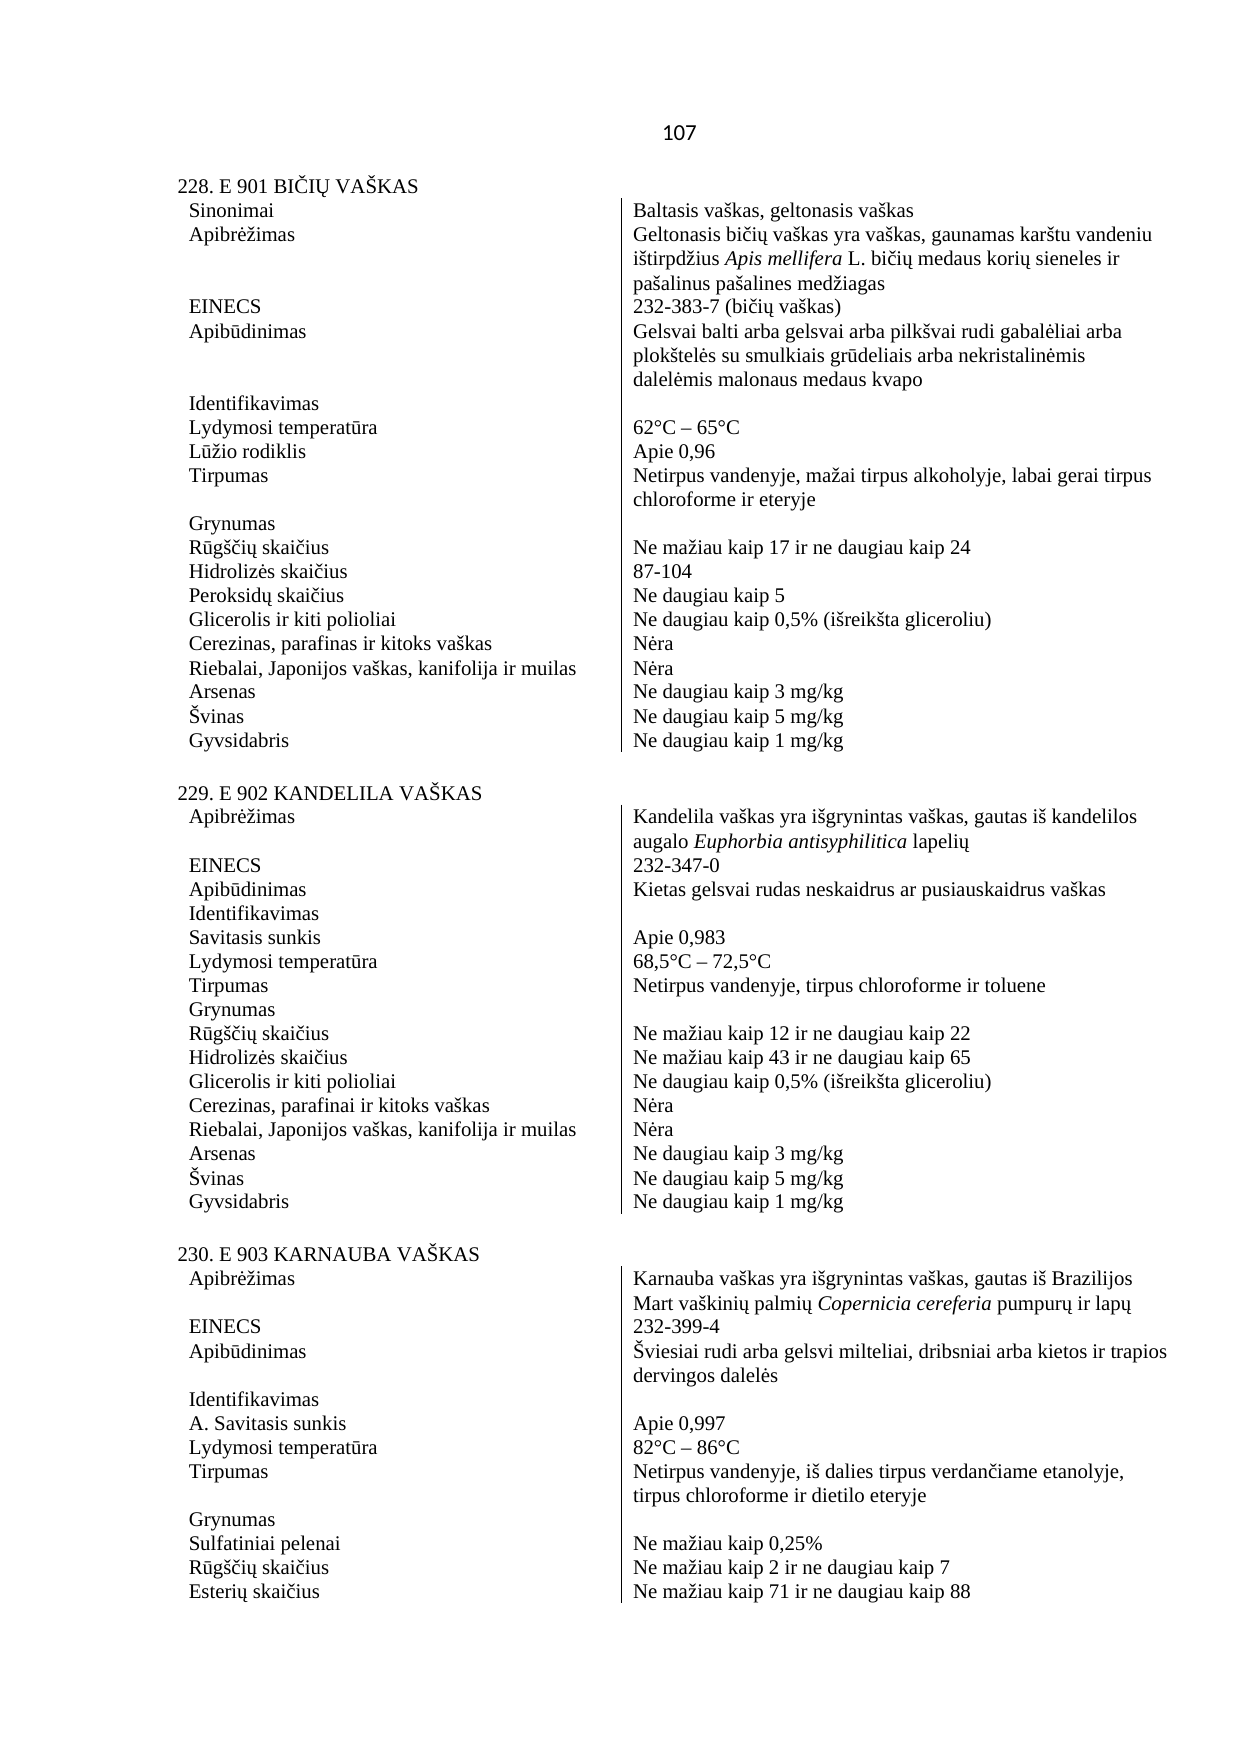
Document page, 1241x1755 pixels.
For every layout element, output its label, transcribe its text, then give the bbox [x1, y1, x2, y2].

table_cell Cerezinas, parafinai ir kitoks vaškas [177, 1093, 621, 1117]
table_cell Arsenas [177, 680, 621, 703]
table_cell Ne mažiau kaip 17 ir ne daugiau kaip 24 [622, 535, 1181, 559]
table_cell 232-399-4 [622, 1315, 1181, 1338]
table_cell Lydymosi temperatūra [177, 415, 621, 439]
table_cell Cerezinas, parafinas ir kitoks vaškas [177, 631, 621, 655]
table_cell Ne daugiau kaip 1 mg/kg [622, 728, 1181, 752]
table_cell Ne mažiau kaip 71 ir ne daugiau kaip 88 [622, 1579, 1181, 1603]
table_header Apibrėžimas [177, 1266, 621, 1314]
table_cell Apie 0,983 [622, 925, 1181, 949]
table_cell 62°C – 65°C [622, 415, 1181, 439]
table_cell Peroksidų skaičius [177, 583, 621, 607]
table_cell Apibūdinimas [177, 1339, 621, 1387]
table_cell [622, 391, 1181, 415]
table_cell Identifikavimas [177, 391, 621, 415]
table_cell Tirpumas [177, 463, 621, 511]
table_cell Netirpus vandenyje, mažai tirpus alkoholyje, labai gerai tirpus chloroforme ir eteryje [622, 463, 1181, 511]
table_cell Riebalai, Japonijos vaškas, kanifolija ir muilas [177, 1117, 621, 1141]
table_cell Grynumas [177, 997, 621, 1021]
table_cell Identifikavimas [177, 1387, 621, 1411]
table_cell Grynumas [177, 511, 621, 535]
table_header Sinonimai [177, 198, 621, 222]
table_cell Apibūdinimas [177, 319, 621, 391]
table_cell Arsenas [177, 1141, 621, 1165]
table_header Kandelila vaškas yra išgrynintas vaškas, gautas iš kandelilos augalo Euphorbia antisyphilitica lapelių [622, 805, 1181, 853]
table_cell Hidrolizės skaičius [177, 559, 621, 583]
table_cell Ne mažiau kaip 43 ir ne daugiau kaip 65 [622, 1045, 1181, 1069]
table_cell Netirpus vandenyje, tirpus chloroforme ir toluene [622, 973, 1181, 997]
table_cell Nėra [622, 1117, 1181, 1141]
text 228. E 901 BIČIŲ VAŠKAS [177, 174, 1181, 198]
table_cell Ne daugiau kaip 5 mg/kg [622, 704, 1181, 728]
table_cell Glicerolis ir kiti polioliai [177, 1069, 621, 1093]
table_cell Ne mažiau kaip 2 ir ne daugiau kaip 7 [622, 1555, 1181, 1579]
table_cell Ne daugiau kaip 3 mg/kg [622, 1141, 1181, 1165]
table_cell 232-347-0 [622, 853, 1181, 877]
table_cell 82°C – 86°C [622, 1435, 1181, 1459]
table_cell Apibrėžimas [177, 222, 621, 294]
table_cell Ne daugiau kaip 0,5% (išreikšta gliceroliu) [622, 1069, 1181, 1093]
table_cell Lydymosi temperatūra [177, 1435, 621, 1459]
table_cell 232-383-7 (bičių vaškas) [622, 295, 1181, 318]
table_cell Šviesiai rudi arba gelsvi milteliai, dribsniai arba kietos ir trapios dervingos dalelės [622, 1339, 1181, 1387]
table_cell Rūgščių skaičius [177, 1021, 621, 1045]
table_cell Netirpus vandenyje, iš dalies tirpus verdančiame etanolyje, tirpus chloroforme ir dietilo eteryje [622, 1459, 1181, 1507]
table_cell Nėra [622, 1093, 1181, 1117]
table_cell 87-104 [622, 559, 1181, 583]
table_cell Geltonasis bičių vaškas yra vaškas, gaunamas karštu vandeniu ištirpdžius Apis mellifera L. bičių medaus korių sieneles ir pašalinus pašalines medžiagas [622, 222, 1181, 294]
table_cell Švinas [177, 704, 621, 728]
table_cell Savitasis sunkis [177, 925, 621, 949]
table_cell Glicerolis ir kiti polioliai [177, 607, 621, 631]
table_cell EINECS [177, 853, 621, 877]
table_cell Apie 0,96 [622, 439, 1181, 463]
table_cell Tirpumas [177, 973, 621, 997]
table_cell Ne daugiau kaip 5 mg/kg [622, 1165, 1181, 1189]
table_cell Ne daugiau kaip 1 mg/kg [622, 1190, 1181, 1213]
table_cell 68,5°C – 72,5°C [622, 949, 1181, 973]
table_cell Lydymosi temperatūra [177, 949, 621, 973]
table_cell Ne daugiau kaip 5 [622, 583, 1181, 607]
table_cell [622, 1387, 1181, 1411]
table_cell Identifikavimas [177, 901, 621, 925]
table_cell Hidrolizės skaičius [177, 1045, 621, 1069]
table_cell Sulfatiniai pelenai [177, 1531, 621, 1555]
table_cell [622, 997, 1181, 1021]
table_cell Ne mažiau kaip 12 ir ne daugiau kaip 22 [622, 1021, 1181, 1045]
table_cell Esterių skaičius [177, 1579, 621, 1603]
table_cell [622, 1507, 1181, 1531]
table_cell [622, 901, 1181, 925]
table_cell A. Savitasis sunkis [177, 1411, 621, 1435]
table_cell Rūgščių skaičius [177, 535, 621, 559]
table_cell Rūgščių skaičius [177, 1555, 621, 1579]
table_cell Lūžio rodiklis [177, 439, 621, 463]
table_cell Gelsvai balti arba gelsvai arba pilkšvai rudi gabalėliai arba plokštelės su smulkiais grūdeliais arba nekristalinėmis dalelėmis malonaus medaus kvapo [622, 319, 1181, 391]
table_cell Tirpumas [177, 1459, 621, 1507]
table_cell Ne daugiau kaip 3 mg/kg [622, 680, 1181, 703]
text 230. E 903 KARNAUBA VAŠKAS [177, 1242, 1181, 1266]
table_cell Nėra [622, 655, 1181, 679]
table_cell Riebalai, Japonijos vaškas, kanifolija ir muilas [177, 655, 621, 679]
table_cell Ne mažiau kaip 0,25% [622, 1531, 1181, 1555]
table_header Karnauba vaškas yra išgrynintas vaškas, gautas iš Brazilijos Mart vaškinių palmių Copernicia cereferia pumpurų ir lapų [622, 1266, 1181, 1314]
table_cell EINECS [177, 1315, 621, 1338]
table_cell Gyvsidabris [177, 1190, 621, 1213]
text 229. E 902 KANDELILA VAŠKAS [177, 780, 1181, 804]
table_cell [622, 511, 1181, 535]
table_header Baltasis vaškas, geltonasis vaškas [622, 198, 1181, 222]
table_cell Gyvsidabris [177, 728, 621, 752]
table_cell Apie 0,997 [622, 1411, 1181, 1435]
table_cell Ne daugiau kaip 0,5% (išreikšta gliceroliu) [622, 607, 1181, 631]
table_cell Nėra [622, 631, 1181, 655]
table_cell EINECS [177, 295, 621, 318]
table_cell Švinas [177, 1165, 621, 1189]
table_cell Grynumas [177, 1507, 621, 1531]
table_cell Apibūdinimas [177, 877, 621, 901]
table_header Apibrėžimas [177, 805, 621, 853]
table_cell Kietas gelsvai rudas neskaidrus ar pusiauskaidrus vaškas [622, 877, 1181, 901]
